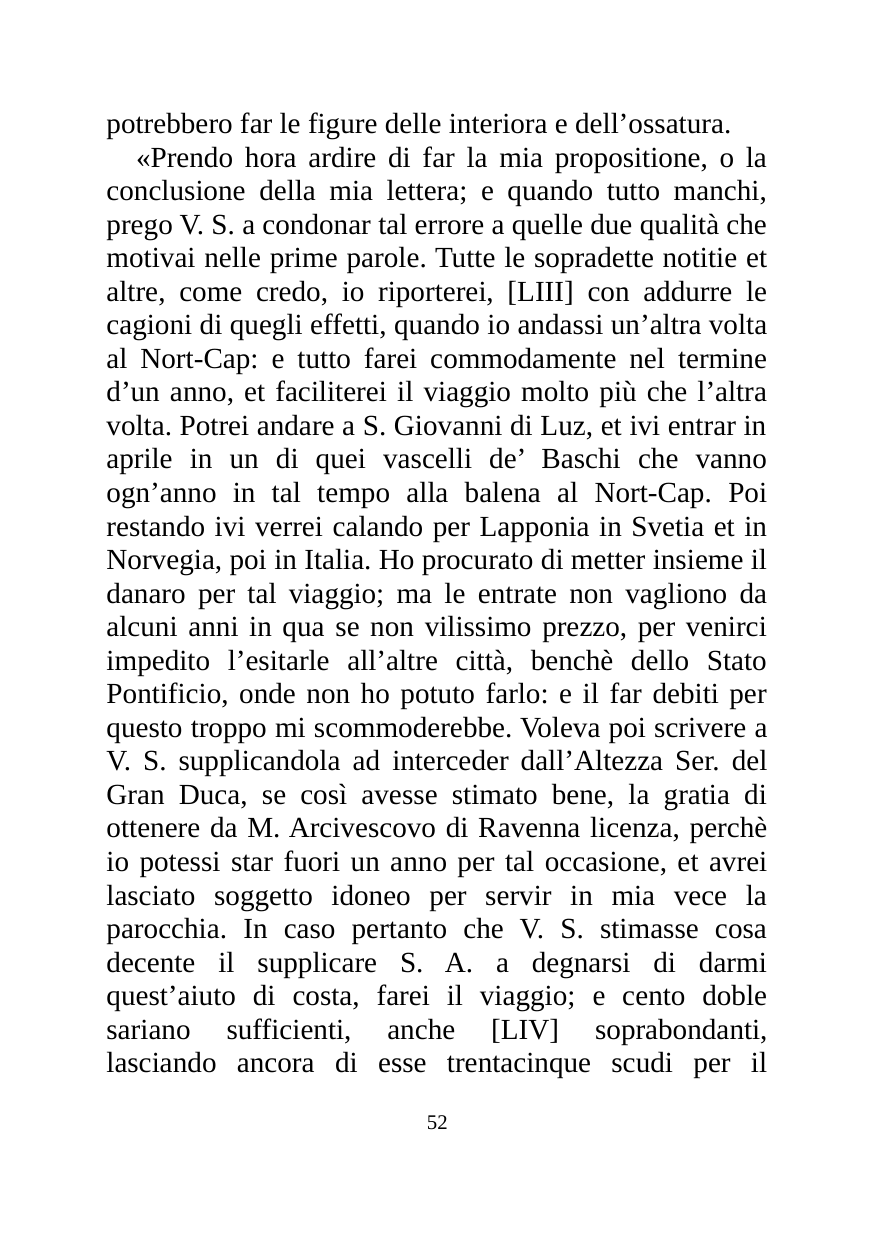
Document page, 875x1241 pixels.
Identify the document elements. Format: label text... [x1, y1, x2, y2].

text potrebbero far le figure delle interiora e dell’ossatura. [106, 106, 768, 140]
text «Prendo hora ardire di far la mia propositione, o la conclusione della mia lettera; e quando tutto manchi, prego V. S. a condonar tal errore a quelle due qualità che motivai nelle prime parole. Tutte le sopradette notitie et altre, come credo, io riporterei, [LIII] con addurre le cagioni di quegli effetti, quando io andassi un’altra volta al Nort-Cap: e tutto farei commodamente nel termine d’un anno, et faciliterei il viaggio molto più che l’altra volta. Potrei andare a S. Giovanni di Luz, et ivi entrar in aprile in un di quei vascelli de’ Baschi che vanno ogn’anno in tal tempo alla balena al Nort-Cap. Poi restando ivi verrei calando per Lapponia in Svetia et in Norvegia, poi in Italia. Ho procurato di metter insieme il danaro per tal viaggio; ma le entrate non vagliono da alcuni anni in qua se non vilissimo prezzo, per venirci impedito l’esitarle all’altre città, benchè dello Stato Pontificio, onde non ho potuto farlo: e il far debiti per questo troppo mi scommoderebbe. Voleva poi scrivere a V. S. supplicandola ad interceder dall’Altezza Ser. del Gran Duca, se così avesse stimato bene, la gratia di ottenere da M. Arcivescovo di Ravenna licenza, perchè io potessi star fuori un anno per tal occasione, et avrei lasciato soggetto idoneo per servir in mia vece la parocchia. In caso pertanto che V. S. stimasse cosa decente il supplicare S. A. a degnarsi di darmi quest’aiuto di costa, farei il viaggio; e cento doble sariano sufficienti, anche [LIV] soprabondanti, lasciando ancora di esse trentacinque scudi per il [106, 140, 768, 1079]
